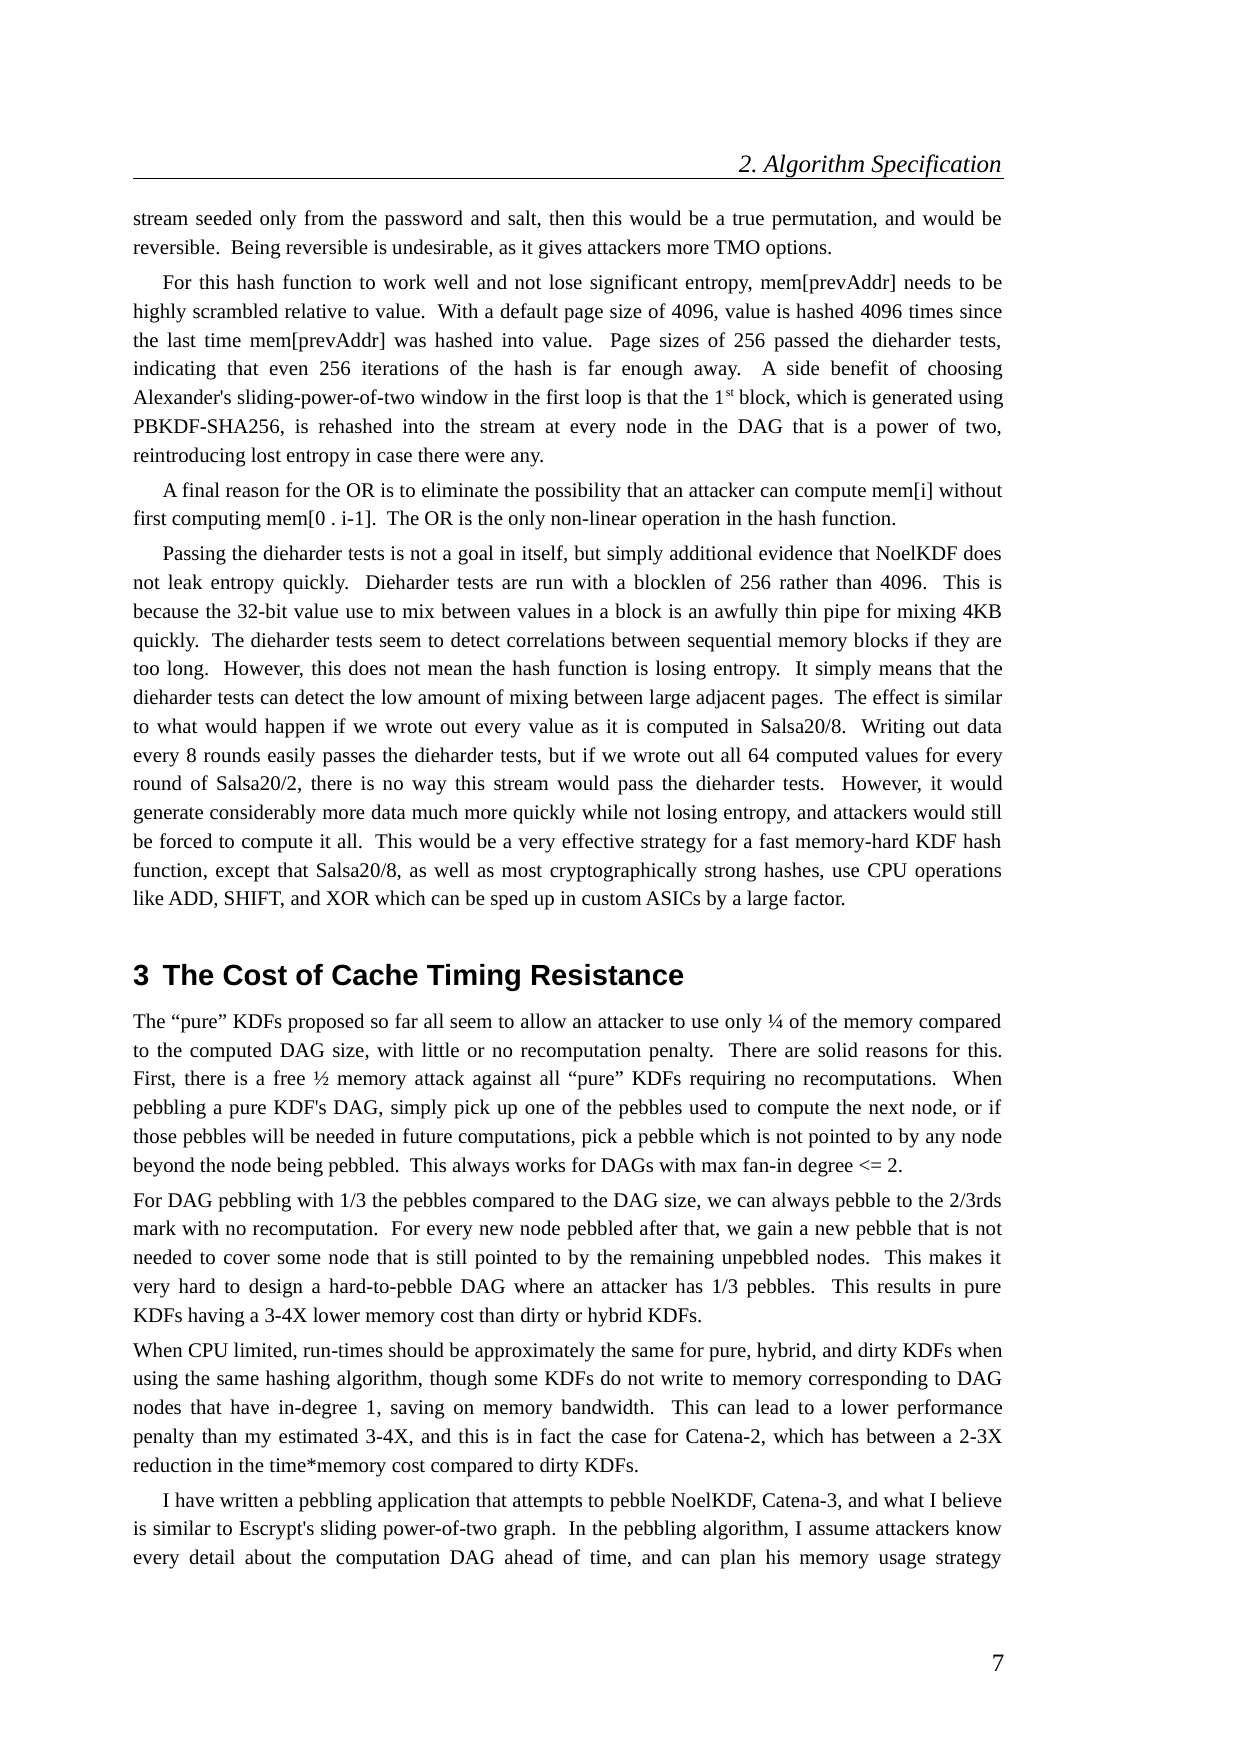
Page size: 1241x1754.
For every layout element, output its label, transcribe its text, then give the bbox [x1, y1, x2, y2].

text stream seeded only from the password and salt, then this would be a true permutation, and would be reversible. Being reversible is undesirable, as it gives attackers more TMO options. [133, 207, 1004, 259]
text When CPU limited, run-times should be approximately the same for pure, hybrid, and dirty KDFs when using the same hashing algorithm, though some KDFs do not write to memory corresponding to DAG nodes that have in-degree 1, saving on memory bandwidth. This can lead to a lower performance penalty than my estimated 3-4X, and this is in fact the case for Catena-2, which has between a 2-3X reduction in the time*memory cost compared to dirty KDFs. [133, 1338, 1004, 1477]
subtitle The Cost of Cache Timing Resistance [133, 959, 1004, 991]
text For this hash function to work well and not lose significant entropy, mem[prevAddr] needs to be highly scrambled relative to value. With a default page size of 4096, value is hashed 4096 times since the last time mem[prevAddr] was hashed into value. Page sizes of 256 passed the dieharder tests, indicating that even 256 iterations of the hash is far enough away. A side benefit of choosing Alexander's sliding-power-of-two window in the first loop is that the 1st block, which is generated using PBKDF-SHA256, is rehashed into the stream at every node in the DAG that is a power of two, reintroducing lost entropy in case there were any. [133, 271, 1004, 467]
text I have written a pebbling application that attempts to pebble NoelKDF, Catena-3, and what I believe is similar to Escrypt's sliding power-of-two graph. In the pebbling algorithm, I assume attackers know every detail about the computation DAG ahead of time, and can plan his memory usage strategy [133, 1488, 1004, 1569]
text For DAG pebbling with 1/3 the pebbles compared to the DAG size, we can always pebble to the 2/3rds mark with no recomputation. For every new node pebbled after that, we gain a new pebble that is not needed to cover some node that is still pointed to by the remaining unpebbled nodes. This makes it very hard to design a hard-to-pebble DAG where an attacker has 1/3 pebbles. This results in pure KDFs having a 3-4X lower memory cost than dirty or hybrid KDFs. [133, 1188, 1004, 1327]
text A final reason for the OR is to eliminate the possibility that an attacker can compute mem[i] without first computing mem[0 . i-1]. The OR is the only non-linear operation in the hash function. [133, 478, 1004, 530]
text The “pure” KDFs proposed so far all seem to allow an attacker to use only ¼ of the memory compared to the computed DAG size, with little or no recomputation penalty. There are solid reasons for this. First, there is a free ½ memory attack against all “pure” KDFs requiring no recomputations. When pebbling a pure KDF's DAG, simply pick up one of the pebbles used to compute the next node, or if those pebbles will be needed in future computations, pick a pebble which is not pointed to by any node beyond the node being pebbled. This always works for DAGs with max fan-in degree <= 2. [133, 1010, 1004, 1177]
text Passing the dieharder tests is not a goal in itself, but simply additional evidence that NoelKDF does not leak entropy quickly. Dieharder tests are run with a blocklen of 256 rather than 4096. This is because the 32-bit value use to mix between values in a block is an awfully thin pipe for mixing 4KB quickly. The dieharder tests seem to detect correlations between sequential memory blocks if they are too long. However, this does not mean the hash function is losing entropy. It simply means that the dieharder tests can detect the low amount of mixing between large adjacent pages. The effect is similar to what would happen if we wrote out every value as it is computed in Salsa20/8. Writing out data every 8 rounds easily passes the dieharder tests, but if we wrote out all 64 computed values for every round of Salsa20/2, there is no way this stream would pass the dieharder tests. However, it would generate considerably more data much more quickly while not losing entropy, and attackers would still be forced to compute it all. This would be a very effective strategy for a fast memory-hard KDF hash function, except that Salsa20/8, as well as most cryptographically strong hashes, use CPU operations like ADD, SHIFT, and XOR which can be sped up in custom ASICs by a large factor. [133, 542, 1004, 910]
